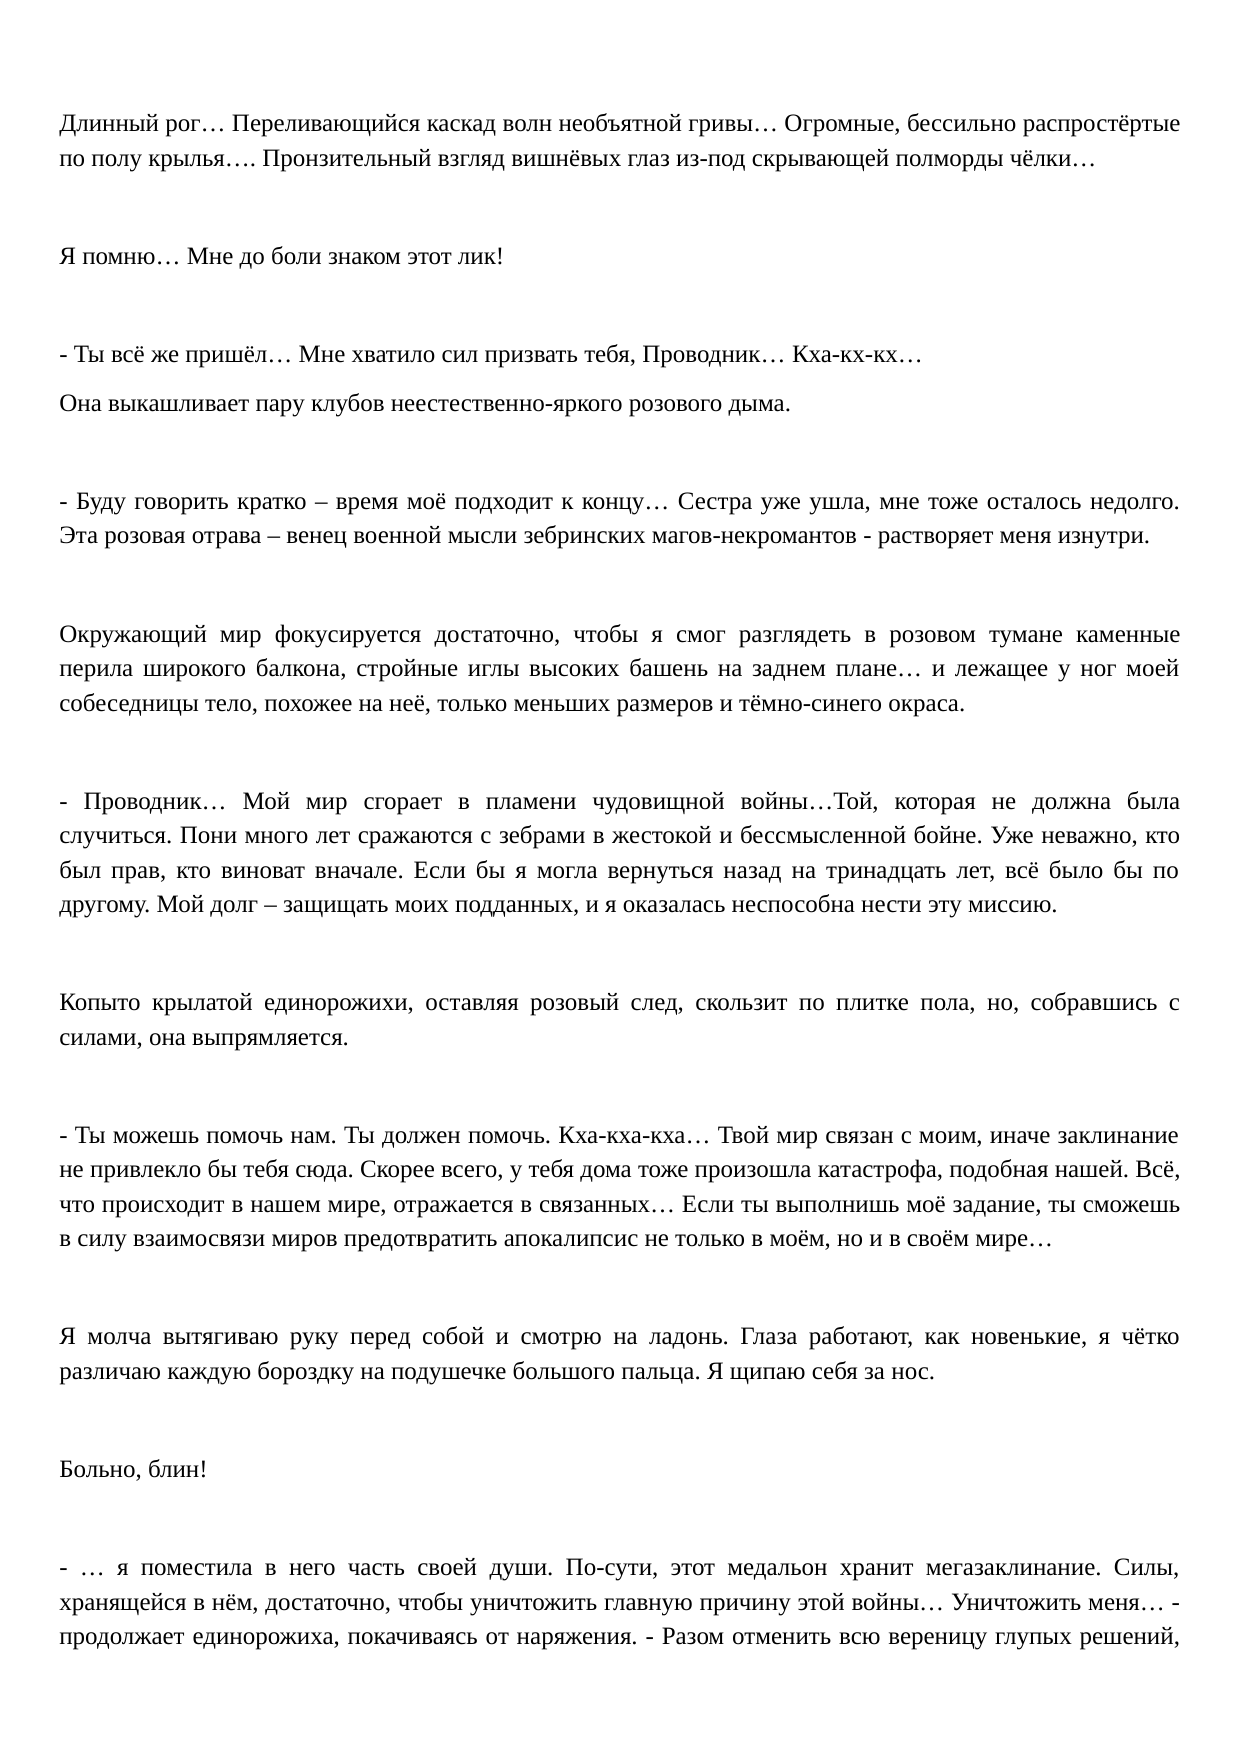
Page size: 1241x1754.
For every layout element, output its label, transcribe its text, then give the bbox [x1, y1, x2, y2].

text Я молча вытягиваю руку перед собой и смотрю на ладонь. Глаза работают, как новенькие, я чётко различаю каждую бороздку на подушечке большого пальца. Я щипаю себя за нос. [59, 1321, 1181, 1385]
text Я помню… Мне до боли знаком этот лик! [59, 241, 1181, 269]
text - Ты можешь помочь нам. Ты должен помочь. Кха-кха-кха… Твой мир связан с моим, иначе заклинание не привлекло бы тебя сюда. Скорее всего, у тебя дома тоже произошла катастрофа, подобная нашей. Всё, что происходит в нашем мире, отражается в связанных… Если ты выполнишь моё задание, ты сможешь в силу взаимосвязи миров предотвратить апокалипсис не только в моём, но и в своём мире… [59, 1120, 1181, 1252]
text Больно, блин! [59, 1454, 1181, 1483]
text - … я поместила в него часть своей души. По-сути, этот медальон хранит мегазаклинание. Силы, хранящейся в нём, достаточно, чтобы уничтожить главную причину этой войны… Уничтожить меня… - продолжает единорожиха, покачиваясь от наряжения. - Разом отменить всю вереницу глупых решений, [59, 1552, 1181, 1650]
text Она выкашливает пару клубов неестественно-яркого розового дыма. [59, 388, 1181, 417]
text Длинный рог… Переливающийся каскад волн необъятной гривы… Огромные, бессильно распростёртые по полу крылья…. Пронзительный взгляд вишнёвых глаз из-под скрывающей полморды чёлки… [59, 108, 1181, 171]
text - Ты всё же пришёл… Мне хватило сил призвать тебя, Проводник… Кха-кх-кх… [59, 339, 1181, 368]
text Окружающий мир фокусируется достаточно, чтобы я смог разглядеть в розовом тумане каменные перила широкого балкона, стройные иглы высоких башень на заднем плане… и лежащее у ног моей собеседницы тело, похожее на неё, только меньших размеров и тёмно-синего окраса. [59, 619, 1181, 716]
text - Проводник… Мой мир сгорает в пламени чудовищной войны…Той, которая не должна была случиться. Пони много лет сражаются с зебрами в жестокой и бессмысленной бойне. Уже неважно, кто был прав, кто виноват вначале. Если бы я могла вернуться назад на тринадцать лет, всё было бы по другому. Мой долг – защищать моих подданных, и я оказалась неспособна нести эту миссию. [59, 786, 1181, 918]
text Копыто крылатой единорожихи, оставляя розовый след, скользит по плитке пола, но, собравшись с силами, она выпрямляется. [59, 987, 1181, 1051]
text - Буду говорить кратко – время моё подходит к концу… Сестра уже ушла, мне тоже осталось недолго. Эта розовая отрава – венец военной мысли зебринских магов-некромантов - растворяет меня изнутри. [59, 486, 1181, 549]
